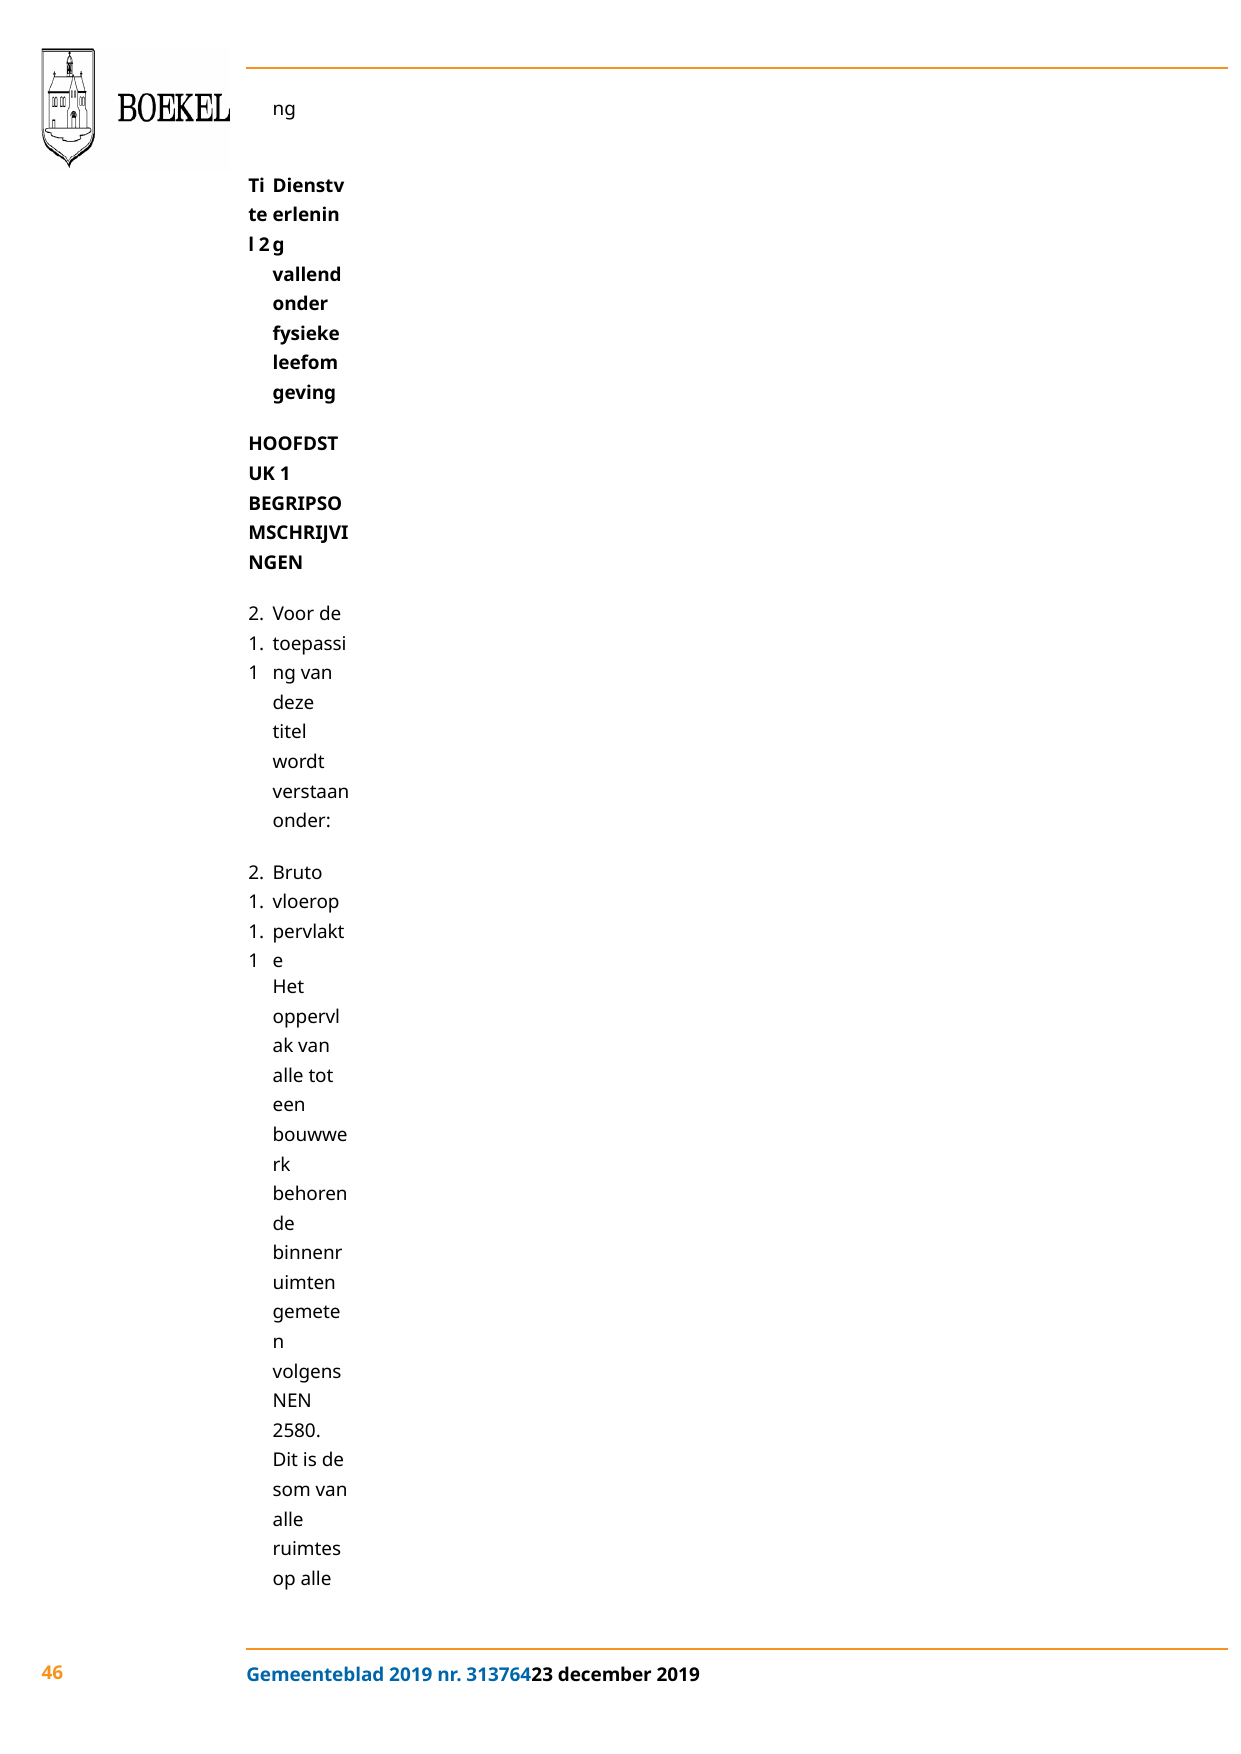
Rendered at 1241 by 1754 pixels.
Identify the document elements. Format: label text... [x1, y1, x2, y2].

table_cell [911, 95, 951, 121]
table_cell [389, 405, 409, 431]
table_cell [1031, 973, 1071, 1591]
table_cell [1071, 431, 1111, 574]
table_cell [750, 146, 790, 172]
table_cell [550, 600, 590, 833]
table_cell [469, 121, 509, 146]
table_cell [550, 859, 590, 973]
table_cell [469, 859, 509, 973]
table_cell [429, 575, 469, 600]
table_cell [750, 973, 790, 1591]
table_cell [750, 833, 790, 859]
table_cell [1111, 431, 1152, 574]
table_cell [710, 600, 750, 833]
table_cell [1031, 575, 1071, 600]
table_cell [790, 431, 830, 574]
table_cell [991, 431, 1031, 574]
table_cell [550, 172, 590, 405]
table_cell [630, 172, 670, 405]
table_cell [750, 405, 790, 431]
table_cell [870, 600, 911, 833]
table_cell [369, 575, 389, 600]
table_cell [991, 859, 1031, 973]
table_cell [1071, 600, 1111, 833]
table_cell [911, 405, 951, 431]
table_cell [1031, 121, 1071, 146]
table_cell [590, 575, 630, 600]
table_cell [349, 575, 369, 600]
table_cell [951, 146, 991, 172]
table_cell [590, 146, 630, 172]
table_cell [951, 600, 991, 833]
table_cell [951, 859, 991, 973]
table_cell [429, 833, 469, 859]
table_cell [389, 600, 409, 833]
table_cell [409, 973, 429, 1591]
table_cell [369, 121, 389, 146]
table_cell [429, 431, 469, 574]
table_cell [790, 859, 830, 973]
table_cell [750, 859, 790, 973]
table_cell [830, 973, 870, 1591]
table_cell [1111, 859, 1152, 973]
table_cell [349, 600, 369, 833]
table_cell [870, 575, 911, 600]
table_cell [349, 121, 369, 146]
table_cell [670, 172, 710, 405]
table_cell [369, 172, 389, 405]
table_cell [409, 833, 429, 859]
table_cell [670, 973, 710, 1591]
table_cell [409, 405, 429, 431]
table_cell [248, 121, 272, 146]
table_cell [830, 95, 870, 121]
table_cell [273, 405, 349, 431]
table_cell [750, 95, 790, 121]
table_cell [1111, 146, 1152, 172]
table_cell [349, 859, 369, 973]
table_cell [550, 833, 590, 859]
table_cell [630, 121, 670, 146]
table_cell [590, 121, 630, 146]
table_cell [550, 575, 590, 600]
table_cell [630, 575, 670, 600]
table_cell [1071, 973, 1111, 1591]
table_cell [911, 172, 951, 405]
table_cell [991, 600, 1031, 833]
table_cell Dienstverlening vallend onder fysieke leefomgeving [273, 172, 349, 405]
table_cell [550, 973, 590, 1591]
table_cell [870, 973, 911, 1591]
table_cell [389, 95, 409, 121]
table_cell [1071, 172, 1111, 405]
table_cell [273, 833, 349, 859]
table_cell [248, 973, 272, 1591]
table_cell [469, 146, 509, 172]
table_cell [510, 833, 549, 859]
table_cell [389, 121, 409, 146]
table_cell [510, 431, 549, 574]
table_cell [1111, 833, 1152, 859]
table_cell [409, 95, 429, 121]
table_cell [951, 973, 991, 1591]
picture [41, 47, 231, 172]
table_cell [469, 95, 509, 121]
table_cell [951, 575, 991, 600]
table_cell [951, 431, 991, 574]
table_cell [991, 833, 1031, 859]
table_cell [409, 146, 429, 172]
table_cell [630, 146, 670, 172]
table_cell [1111, 121, 1152, 146]
table_cell [469, 833, 509, 859]
table_cell [1111, 600, 1152, 833]
table_cell [911, 600, 951, 833]
table_cell [590, 859, 630, 973]
table_cell [870, 833, 911, 859]
table_cell [1111, 405, 1152, 431]
table_cell [389, 172, 409, 405]
table_cell [369, 600, 389, 833]
table_cell [750, 575, 790, 600]
table_cell [510, 859, 549, 973]
table_cell [429, 600, 469, 833]
table_cell [369, 833, 389, 859]
table_cell [349, 172, 369, 405]
table_cell [870, 146, 911, 172]
table_cell [790, 146, 830, 172]
table_cell [510, 121, 549, 146]
table_cell [1031, 95, 1071, 121]
table_cell [710, 172, 750, 405]
table_cell [510, 600, 549, 833]
table_cell [1031, 600, 1071, 833]
table_cell Titel 2 [248, 172, 272, 405]
table_cell [1031, 859, 1071, 973]
table_cell [273, 121, 349, 146]
table_cell [830, 833, 870, 859]
table_cell [369, 95, 389, 121]
table_cell [750, 600, 790, 833]
table_cell [349, 973, 369, 1591]
table_cell [349, 95, 369, 121]
table_cell [469, 405, 509, 431]
table_cell [248, 833, 272, 859]
table_cell [590, 833, 630, 859]
table_cell [991, 121, 1031, 146]
table_cell [590, 95, 630, 121]
table_cell [790, 973, 830, 1591]
table_cell [750, 121, 790, 146]
table_cell [790, 405, 830, 431]
table_cell [1071, 575, 1111, 600]
table_cell [1111, 95, 1152, 121]
table_cell [830, 146, 870, 172]
table_cell [710, 146, 750, 172]
table_cell [991, 973, 1031, 1591]
table_cell [429, 121, 469, 146]
table_cell [670, 575, 710, 600]
table_cell [1071, 95, 1111, 121]
table_cell [369, 146, 389, 172]
table_cell [409, 575, 429, 600]
table_cell [870, 859, 911, 973]
table_cell [1031, 431, 1071, 574]
table_cell [469, 600, 509, 833]
table_cell [510, 973, 549, 1591]
table_cell [469, 431, 509, 574]
table_cell [349, 431, 369, 574]
table_cell [630, 973, 670, 1591]
table_cell [550, 146, 590, 172]
table_cell [830, 405, 870, 431]
table_cell [369, 973, 389, 1591]
table_cell [1071, 859, 1111, 973]
table_cell [389, 146, 409, 172]
table_cell [830, 600, 870, 833]
table_cell [911, 431, 951, 574]
table_cell [911, 121, 951, 146]
table_cell [369, 431, 389, 574]
table_cell 2.1.1.1 [248, 859, 272, 973]
table_cell [951, 121, 991, 146]
table_cell [273, 146, 349, 172]
table_cell [991, 575, 1031, 600]
table_cell [870, 95, 911, 121]
table_cell [550, 431, 590, 574]
table_cell [429, 405, 469, 431]
table_cell [349, 833, 369, 859]
table_cell [790, 172, 830, 405]
table_cell [510, 146, 549, 172]
table_cell [510, 172, 549, 405]
table_cell [670, 121, 710, 146]
table_cell [670, 833, 710, 859]
table_cell [429, 95, 469, 121]
table_cell [911, 575, 951, 600]
table_cell [429, 859, 469, 973]
table_cell [248, 405, 272, 431]
table_cell [951, 95, 991, 121]
table_cell Voor de toepassing van deze titel wordt verstaan onder: [273, 600, 349, 833]
table_cell [550, 121, 590, 146]
table_cell [273, 575, 349, 600]
table_cell [630, 859, 670, 973]
table_cell [830, 575, 870, 600]
table_cell [991, 146, 1031, 172]
table_cell [248, 95, 272, 121]
table_cell [911, 859, 951, 973]
table_cell [429, 973, 469, 1591]
table_cell [670, 859, 710, 973]
table_cell [248, 146, 272, 172]
table_cell [349, 405, 369, 431]
table_cell [389, 973, 409, 1591]
table_cell [510, 95, 549, 121]
table_cell [790, 121, 830, 146]
table_cell [469, 575, 509, 600]
table_cell [369, 859, 389, 973]
table_cell [951, 172, 991, 405]
table_cell [590, 431, 630, 574]
table_cell [991, 95, 1031, 121]
table_cell [1071, 833, 1111, 859]
table_cell [1031, 172, 1071, 405]
table_cell [911, 146, 951, 172]
table_cell [790, 575, 830, 600]
table_cell [1031, 146, 1071, 172]
table_cell [590, 600, 630, 833]
table_cell [1031, 833, 1071, 859]
table_cell [630, 833, 670, 859]
table_cell [670, 95, 710, 121]
table_cell [248, 575, 272, 600]
table_cell [1111, 575, 1152, 600]
table_cell [1071, 405, 1111, 431]
table_cell [429, 146, 469, 172]
table_cell [409, 121, 429, 146]
table_cell [790, 600, 830, 833]
table_cell Het oppervlak van alle tot een bouwwerk behorende binnenruimten gemeten volgens NEN 2580. Dit is de som van alle ruimtes op alle [273, 973, 349, 1591]
table_cell 2.1.1 [248, 600, 272, 833]
table_cell [991, 405, 1031, 431]
table_cell [590, 973, 630, 1591]
table_cell [750, 172, 790, 405]
table_cell [670, 431, 710, 574]
table_cell Bruto vloeroppervlakte [273, 859, 349, 973]
table_cell [710, 575, 750, 600]
table_cell [630, 600, 670, 833]
table_cell HOOFDSTUK 1 BEGRIPSOMSCHRIJVINGEN [248, 431, 349, 574]
table_cell [670, 146, 710, 172]
table_cell [710, 973, 750, 1591]
table_cell [630, 95, 670, 121]
table_cell [409, 431, 429, 574]
table_cell [1111, 172, 1152, 405]
table_cell [389, 859, 409, 973]
table_cell [409, 172, 429, 405]
table_cell [710, 859, 750, 973]
table_cell [1111, 973, 1152, 1591]
table_cell [469, 973, 509, 1591]
table_cell ng [273, 95, 349, 121]
table_cell [630, 405, 670, 431]
table_cell [710, 95, 750, 121]
table_cell [1031, 405, 1071, 431]
table_cell [369, 405, 389, 431]
table_cell [590, 405, 630, 431]
table_cell [349, 146, 369, 172]
table_cell [710, 833, 750, 859]
table_cell [550, 405, 590, 431]
table_cell [710, 121, 750, 146]
table_cell [670, 600, 710, 833]
table_cell [630, 431, 670, 574]
table_cell [550, 95, 590, 121]
table_cell [870, 172, 911, 405]
table_cell [830, 859, 870, 973]
table_cell [951, 405, 991, 431]
table_cell [870, 121, 911, 146]
table_cell [710, 405, 750, 431]
table_cell [409, 859, 429, 973]
table_cell [1071, 146, 1111, 172]
table_cell [911, 833, 951, 859]
table_cell [830, 172, 870, 405]
table_cell [389, 575, 409, 600]
table_cell [409, 600, 429, 833]
table_cell [750, 431, 790, 574]
table_cell [1071, 121, 1111, 146]
table_cell [951, 833, 991, 859]
table_cell [389, 431, 409, 574]
table_cell [469, 172, 509, 405]
table_cell [590, 172, 630, 405]
table_cell [991, 172, 1031, 405]
table_cell [670, 405, 710, 431]
table_cell [790, 833, 830, 859]
table_cell [710, 431, 750, 574]
table_cell [830, 121, 870, 146]
table_cell [429, 172, 469, 405]
table_cell [870, 431, 911, 574]
table_cell [911, 973, 951, 1591]
table_cell [510, 575, 549, 600]
table_cell [830, 431, 870, 574]
table_cell [790, 95, 830, 121]
table_cell [510, 405, 549, 431]
table_cell [870, 405, 911, 431]
table_cell [389, 833, 409, 859]
